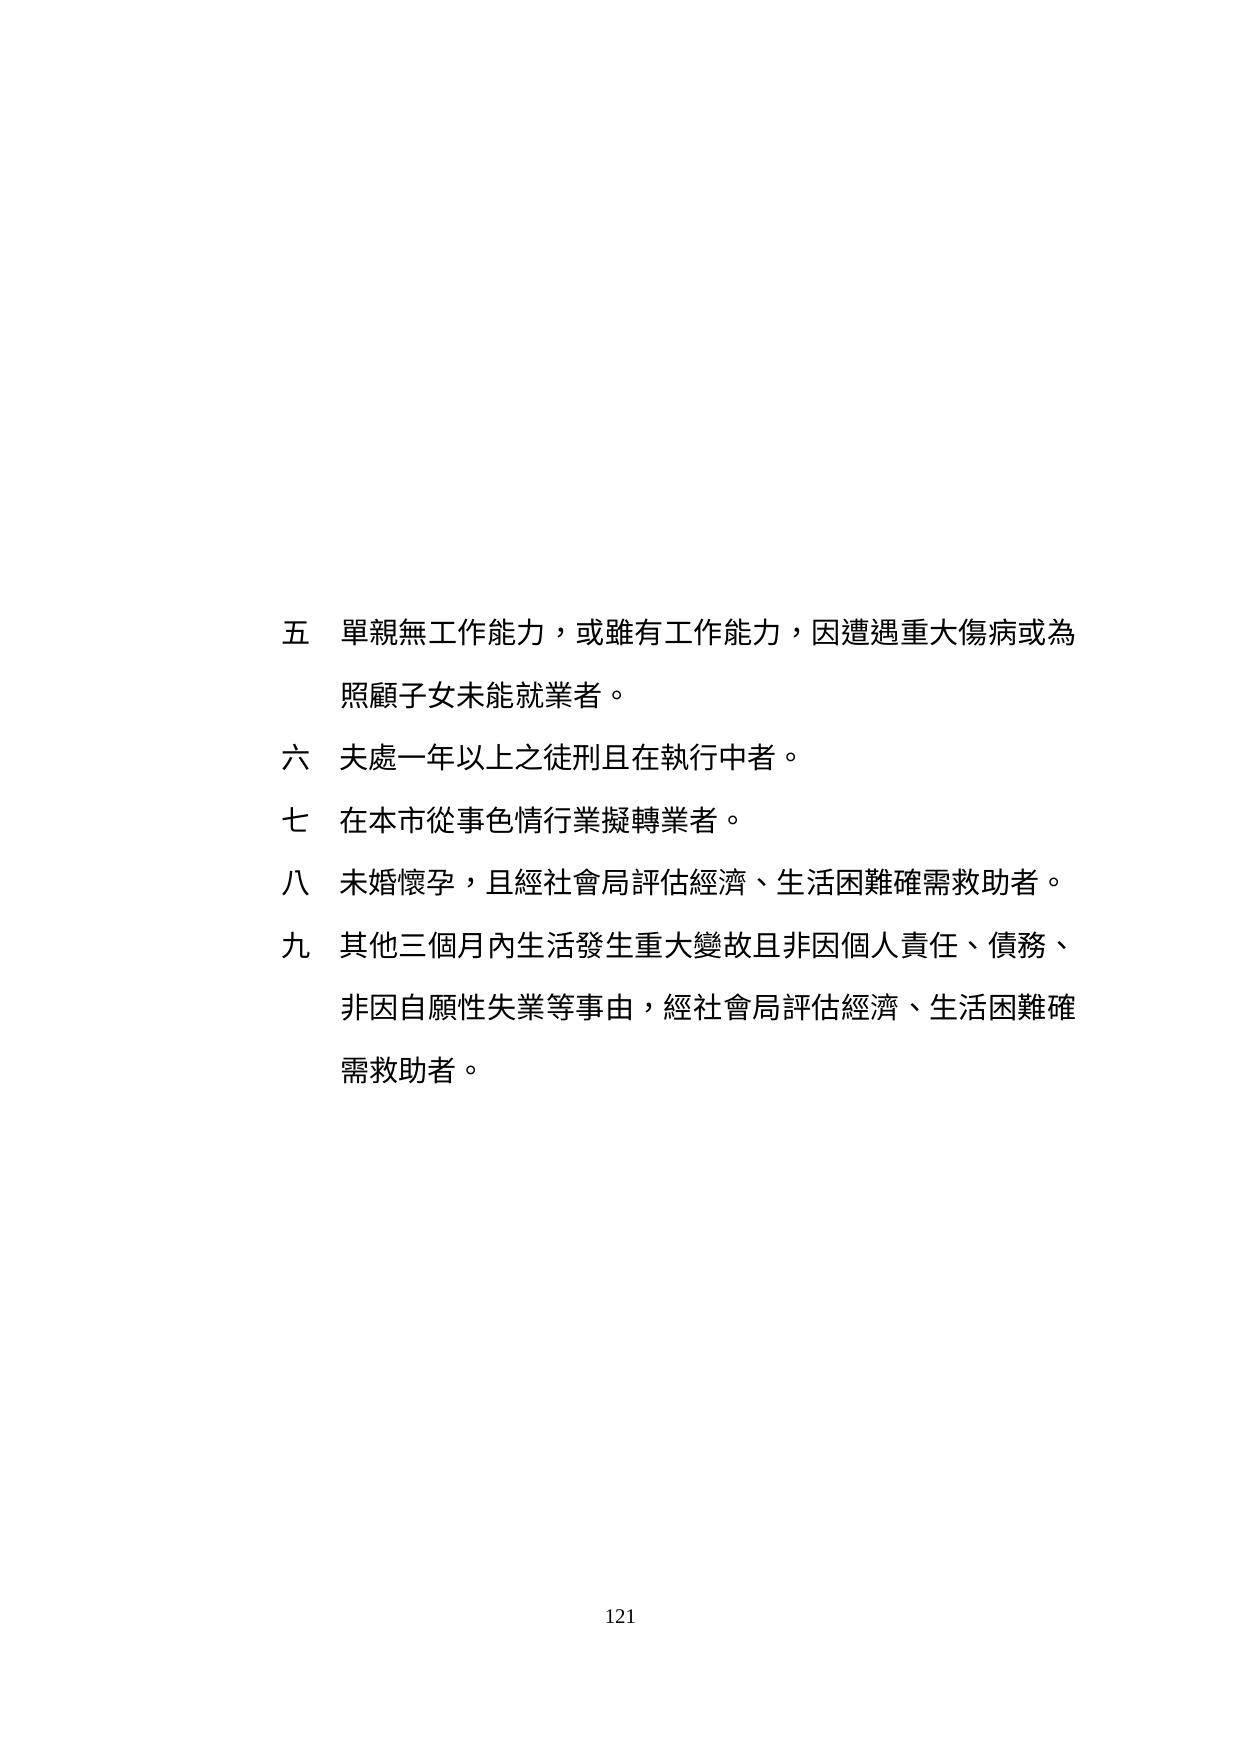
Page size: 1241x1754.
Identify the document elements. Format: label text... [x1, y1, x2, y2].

text 五 單親無工作能力，或雖有工作能力，因遭遇重大傷病或為照顧子女未能就業者。 [281, 589, 1078, 714]
text 八 未婚懷孕，且經社會局評估經濟、生活困難確需救助者。 [281, 839, 1078, 902]
text 六 夫處一年以上之徒刑且在執行中者。 [281, 714, 1078, 777]
text 七 在本市從事色情行業擬轉業者。 [281, 777, 1078, 839]
text 九 其他三個月內生活發生重大變故且非因個人責任、債務、非因自願性失業等事由，經社會局評估經濟、生活困難確需救助者。 [281, 902, 1078, 1089]
